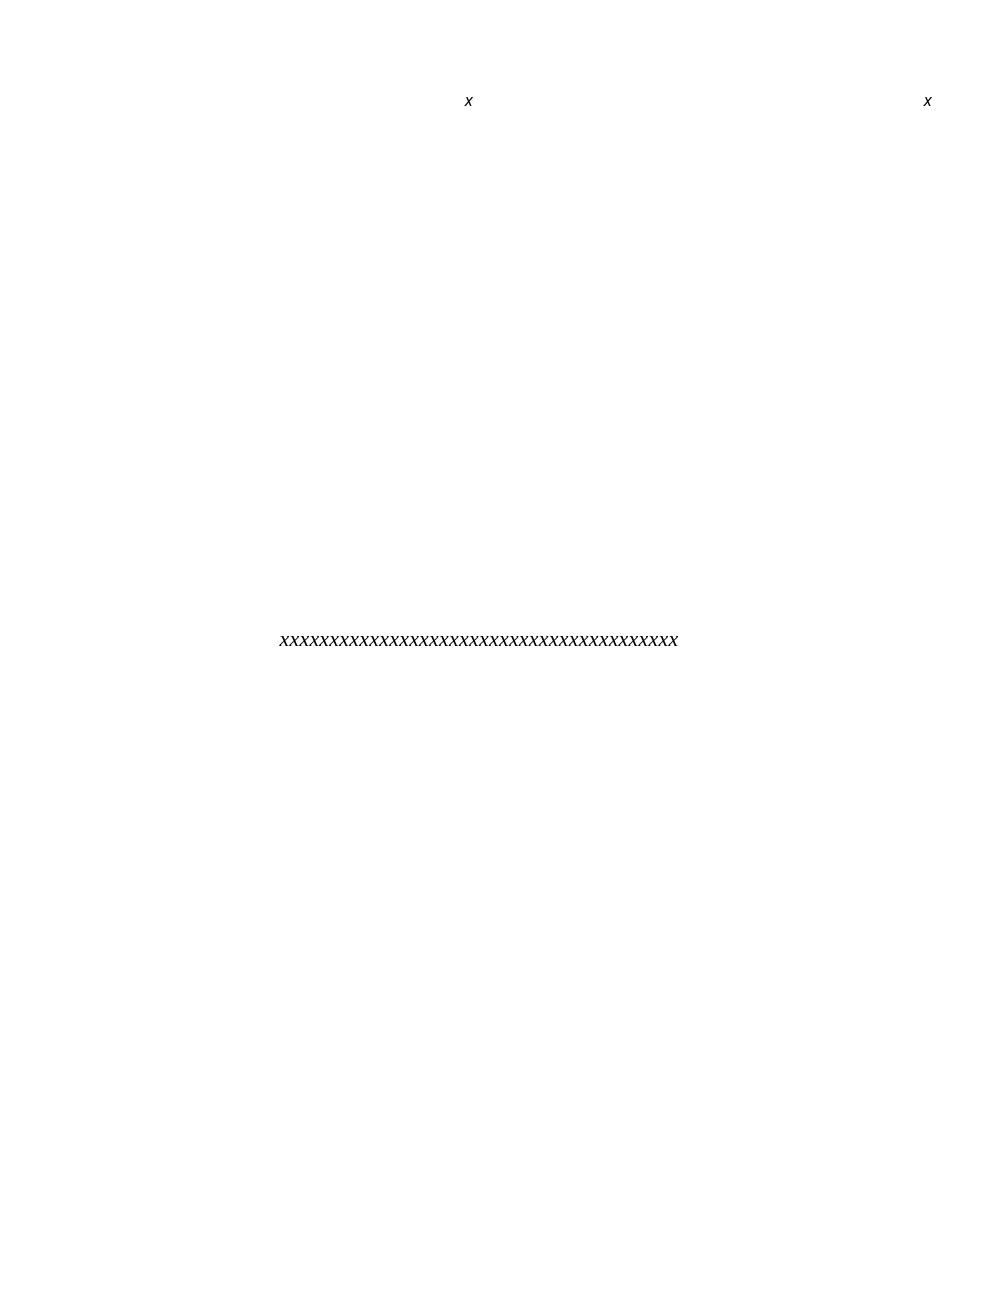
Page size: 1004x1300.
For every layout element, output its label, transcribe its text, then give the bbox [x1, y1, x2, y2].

text xxxxxxxxxxxxxxxxxxxxxxxxxxxxxxxxxxxxxxxx [279, 627, 693, 651]
